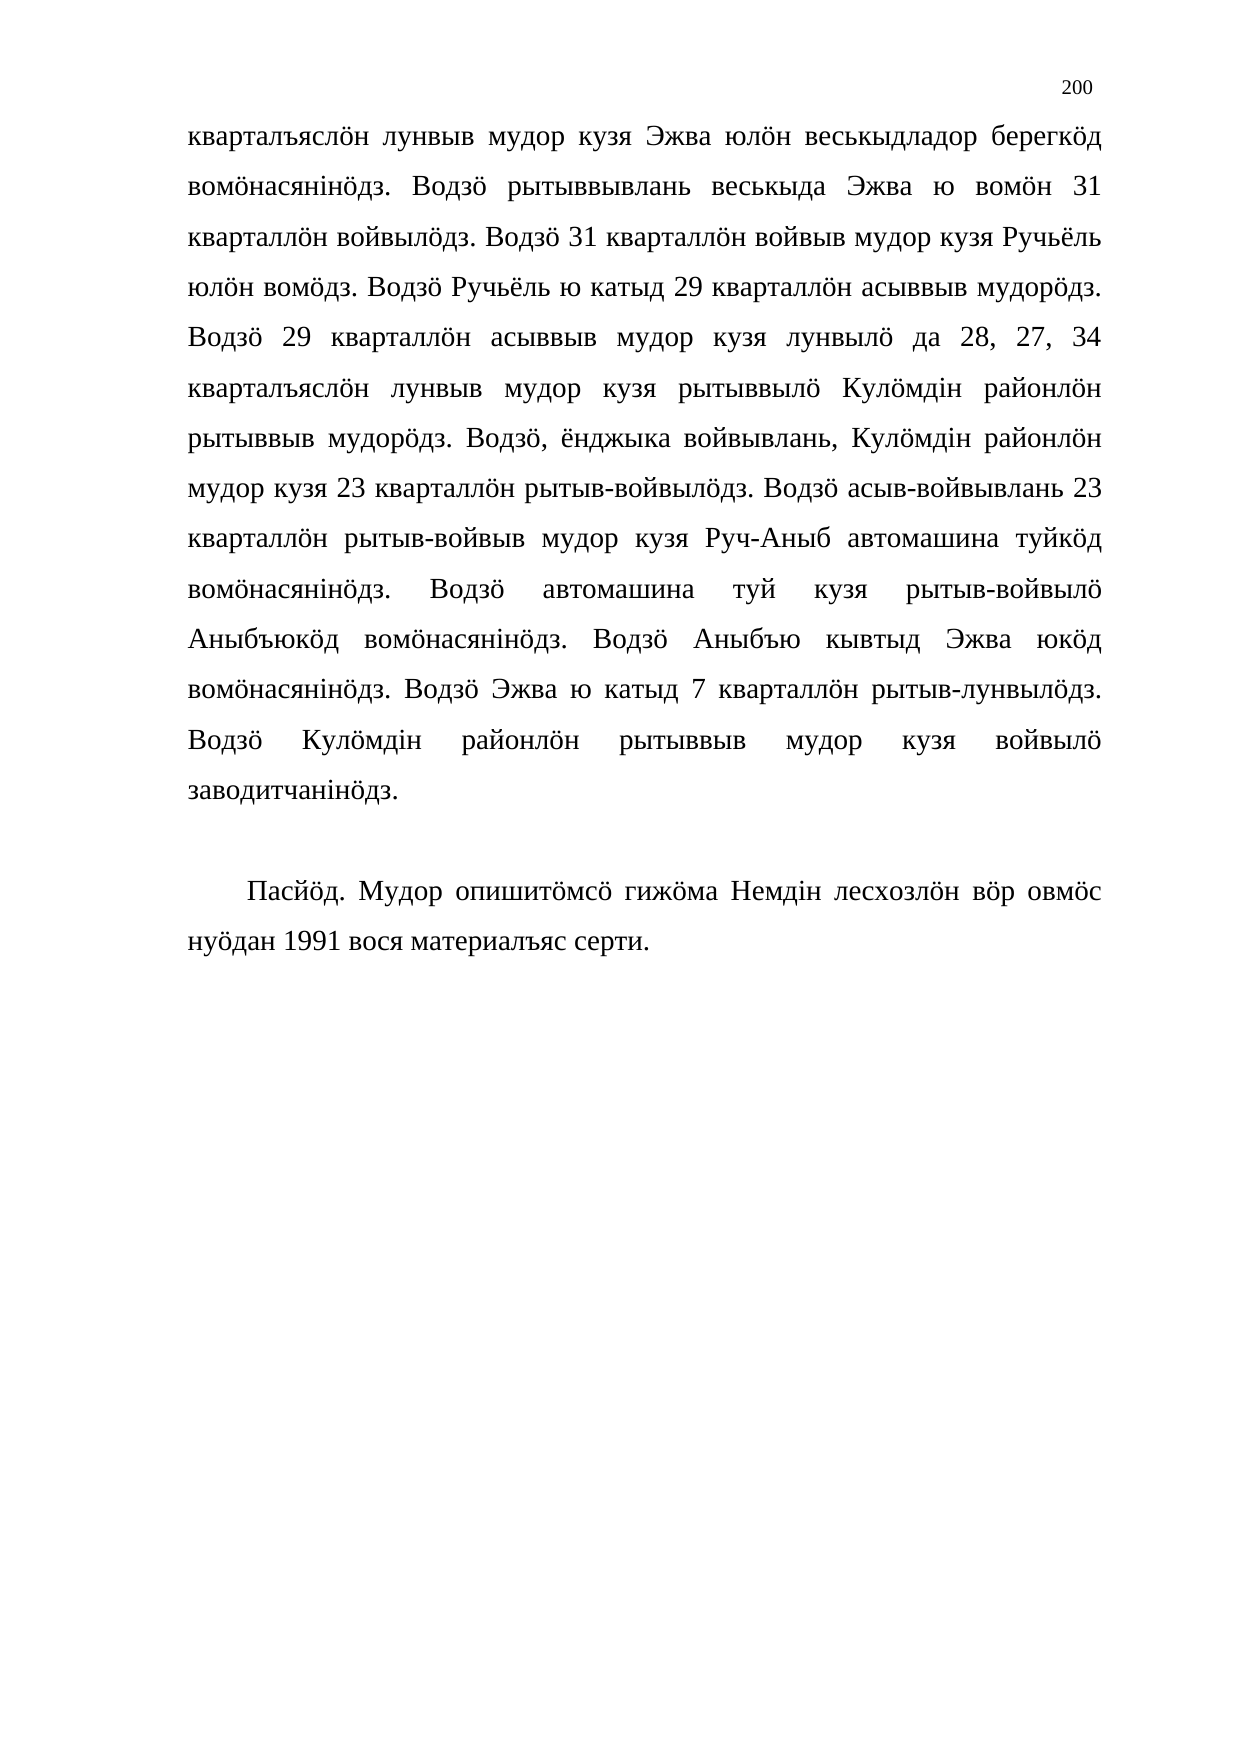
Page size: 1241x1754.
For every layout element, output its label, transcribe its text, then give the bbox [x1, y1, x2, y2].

text Пасйöд. Мудор опишитöмсö гижöма Немдiн лесхозлöн вöр овмöс нуöдан 1991 вося материалъяс серти. [187, 873, 1103, 957]
text кварталъяслöн лунвыв мудор кузя Эжва юлöн веськыдладор берегкöд вомöнасянiнöдз. Водзö рытыввывлань веськыда Эжва ю вомöн 31 кварталлöн войвылöдз. Водзö 31 кварталлöн войвыв мудор кузя Ручьёль юлöн вомöдз. Водзö Ручьёль ю катыд 29 кварталлöн асыввыв мудорöдз. Водзö 29 кварталлöн асыввыв мудор кузя лунвылö да 28, 27, 34 кварталъяслöн лунвыв мудор кузя рытыввылö Кулöмдiн районлöн рытыввыв мудорöдз. Водзö, ёнджыка войвывлань, Кулöмдiн районлöн мудор кузя 23 кварталлöн рытыв-войвылöдз. Водзö асыв-войвывлань 23 кварталлöн рытыв-войвыв мудор кузя Руч-Аныб автомашина туйкöд вомöнасянiнöдз. Водзö автомашина туй кузя рытыв-войвылö Аныбъюкöд вомöнасянiнöдз. Водзö Аныбъю кывтыд Эжва юкöд вомöнасянiнöдз. Водзö Эжва ю катыд 7 кварталлöн рытыв-лунвылöдз. Водзö Кулöмдiн районлöн рытыввыв мудор кузя войвылö заводитчанiнöдз. [187, 118, 1103, 806]
